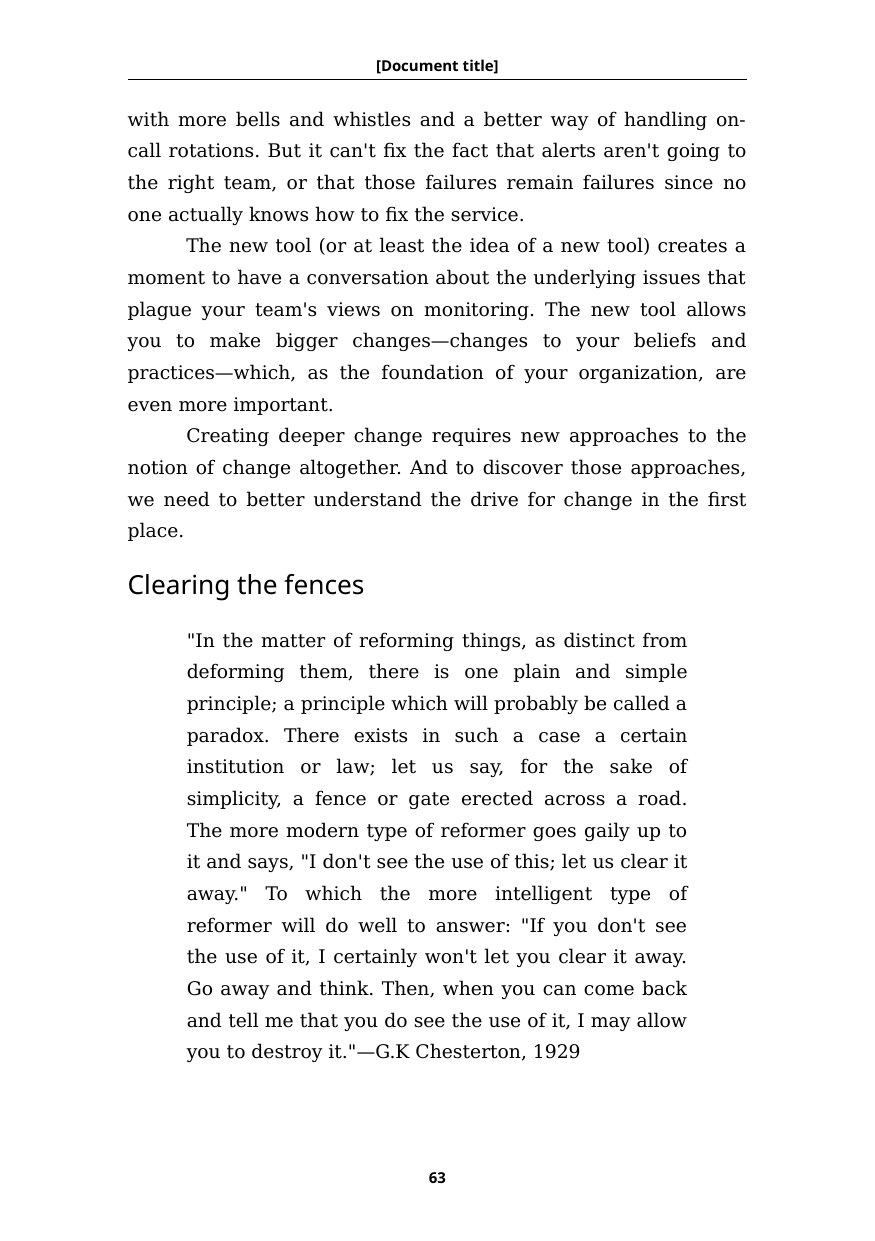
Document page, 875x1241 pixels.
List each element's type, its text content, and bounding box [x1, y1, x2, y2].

text with more bells and whistles and a better way of handling on-call rotations. But it can't fix the fact that alerts aren't going to the right team, or that those failures remain failures since no one actually knows how to fix the service. [127, 109, 747, 226]
text The new tool (or at least the idea of a new tool) creates a moment to have a conversation about the underlying issues that plague your team's views on monitoring. The new tool allows you to make bigger changes—changes to your beliefs and practices—which, as the foundation of your organization, are even more important. [127, 235, 747, 416]
subtitle Clearing the fences [127, 567, 747, 602]
text "In the matter of reforming things, as distinct from deforming them, there is one plain and simple principle; a principle which will probably be called a paradox. There exists in such a case a certain institution or law; let us say, for the sake of simplicity, a fence or gate erected across a road. The more modern type of reformer goes gaily up to it and says, "I don't see the use of this; let us clear it away." To which the more intelligent type of reformer will do well to answer: "If you don't see the use of it, I certainly won't let you clear it away. Go away and think. Then, when you can come back and tell me that you do see the use of it, I may allow you to destroy it."—G.K Chesterton, 1929 [187, 630, 688, 1063]
text Creating deeper change requires new approaches to the notion of change altogether. And to discover those approaches, we need to better understand the drive for change in the first place. [127, 425, 747, 542]
